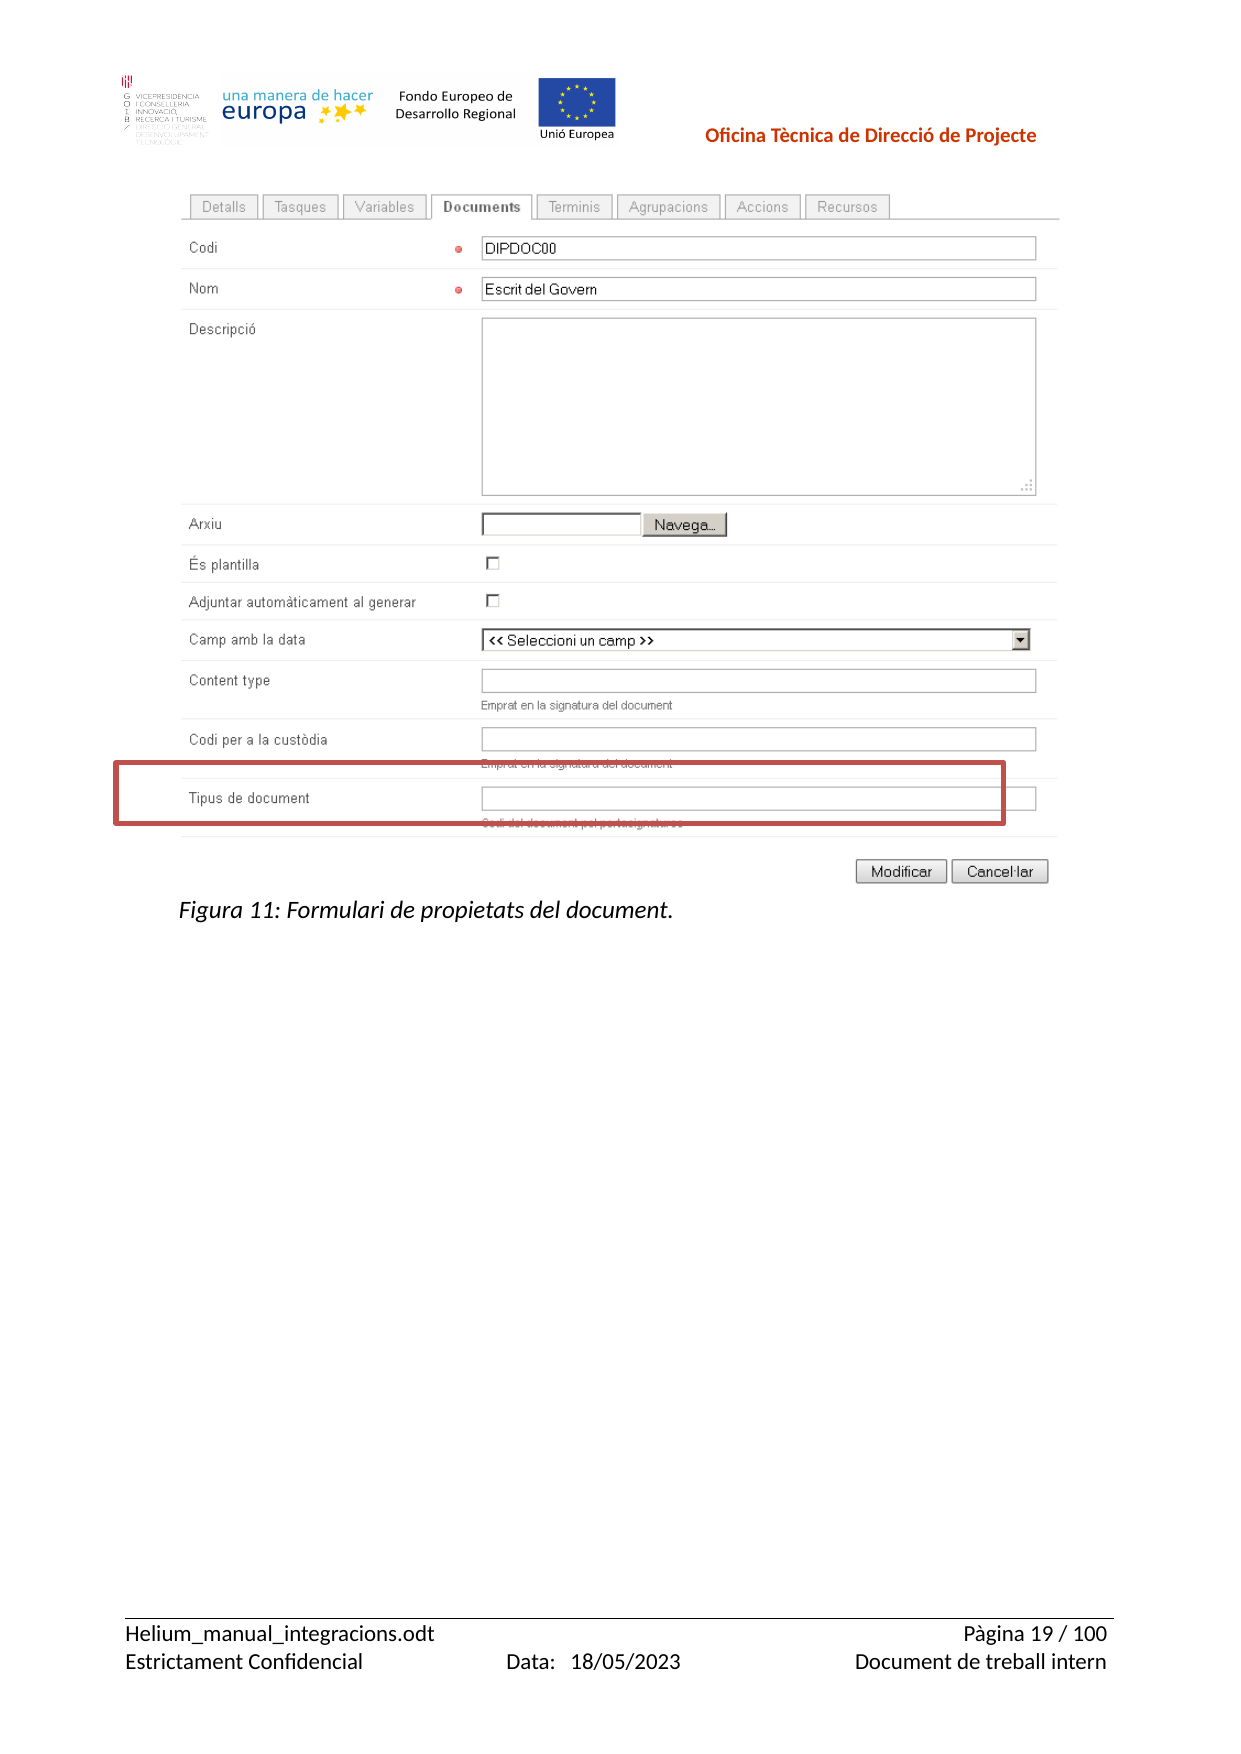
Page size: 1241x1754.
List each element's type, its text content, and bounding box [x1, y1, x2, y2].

picture [219, 73, 621, 147]
text Figura 11: Formulari de propietats del document. [179, 889, 1064, 925]
picture [118, 73, 213, 147]
picture [178, 765, 1001, 821]
picture [178, 190, 1065, 889]
